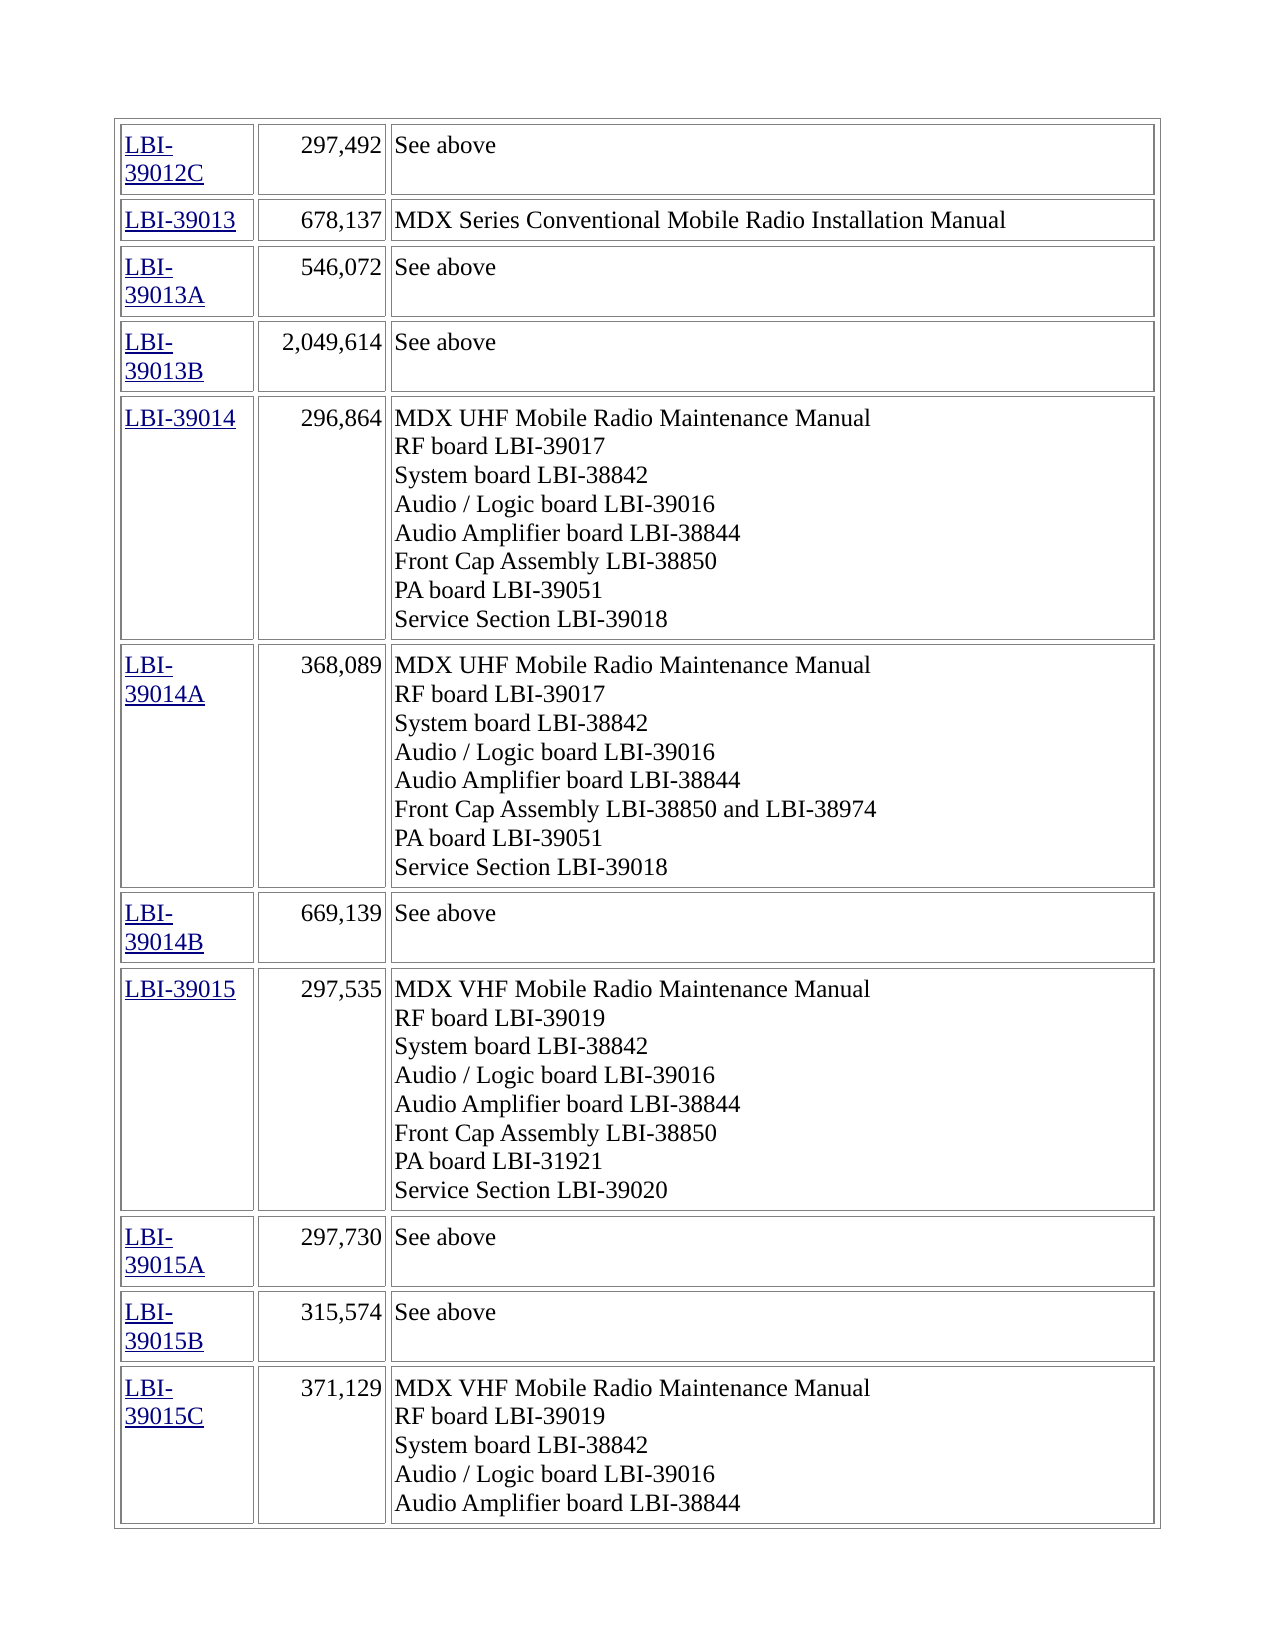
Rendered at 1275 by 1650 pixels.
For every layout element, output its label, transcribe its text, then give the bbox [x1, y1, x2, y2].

table_cell See above [388, 316, 1157, 391]
table_cell MDX UHF Mobile Radio Maintenance Manual RF board LBI-39017 System board LBI-38842 Audio / Logic board LBI-39016 Audio Amplifier board LBI-38844 Front Cap Assembly LBI-38850 and LBI-38974 PA board LBI-39051 Service Section LBI-39018 [388, 639, 1157, 887]
table_cell LBI-39015A [118, 1210, 255, 1286]
table_cell 296,864 [255, 391, 388, 639]
table_cell LBI-39014B [118, 887, 255, 962]
table_cell 371,129 [255, 1361, 388, 1523]
table_cell LBI-39014 [118, 391, 255, 639]
table_cell 2,049,614 [255, 316, 388, 391]
table_cell See above [388, 1286, 1157, 1361]
table_cell 669,139 [255, 887, 388, 962]
table_cell See above [388, 240, 1157, 316]
table_cell MDX Series Conventional Mobile Radio Installation Manual [388, 194, 1157, 240]
table_cell See above [388, 119, 1157, 193]
table_cell See above [388, 1210, 1157, 1286]
table_cell LBI-39013 [118, 194, 255, 240]
table_cell 297,730 [255, 1210, 388, 1286]
table_cell MDX UHF Mobile Radio Maintenance Manual RF board LBI-39017 System board LBI-38842 Audio / Logic board LBI-39016 Audio Amplifier board LBI-38844 Front Cap Assembly LBI-38850 PA board LBI-39051 Service Section LBI-39018 [388, 391, 1157, 639]
table_cell 368,089 [255, 639, 388, 887]
table_cell 678,137 [255, 194, 388, 240]
table_cell MDX VHF Mobile Radio Maintenance Manual RF board LBI-39019 System board LBI-38842 Audio / Logic board LBI-39016 Audio Amplifier board LBI-38844 Front Cap Assembly LBI-38850 PA board LBI-31921 Service Section LBI-39020 [388, 962, 1157, 1210]
table_cell LBI-39013B [118, 316, 255, 391]
table_cell 297,535 [255, 962, 388, 1210]
table_cell LBI-39015B [118, 1286, 255, 1361]
table_cell See above [388, 887, 1157, 962]
table_cell 315,574 [255, 1286, 388, 1361]
table_cell MDX VHF Mobile Radio Maintenance Manual RF board LBI-39019 System board LBI-38842 Audio / Logic board LBI-39016 Audio Amplifier board LBI-38844 [388, 1361, 1157, 1523]
table_cell 297,492 [255, 119, 388, 193]
table_cell LBI-39014A [118, 639, 255, 887]
table_cell 546,072 [255, 240, 388, 316]
table_cell LBI-39015C [118, 1361, 255, 1523]
table_cell LBI-39013A [118, 240, 255, 316]
table_cell LBI-39012C [118, 119, 255, 193]
table_cell LBI-39015 [118, 962, 255, 1210]
